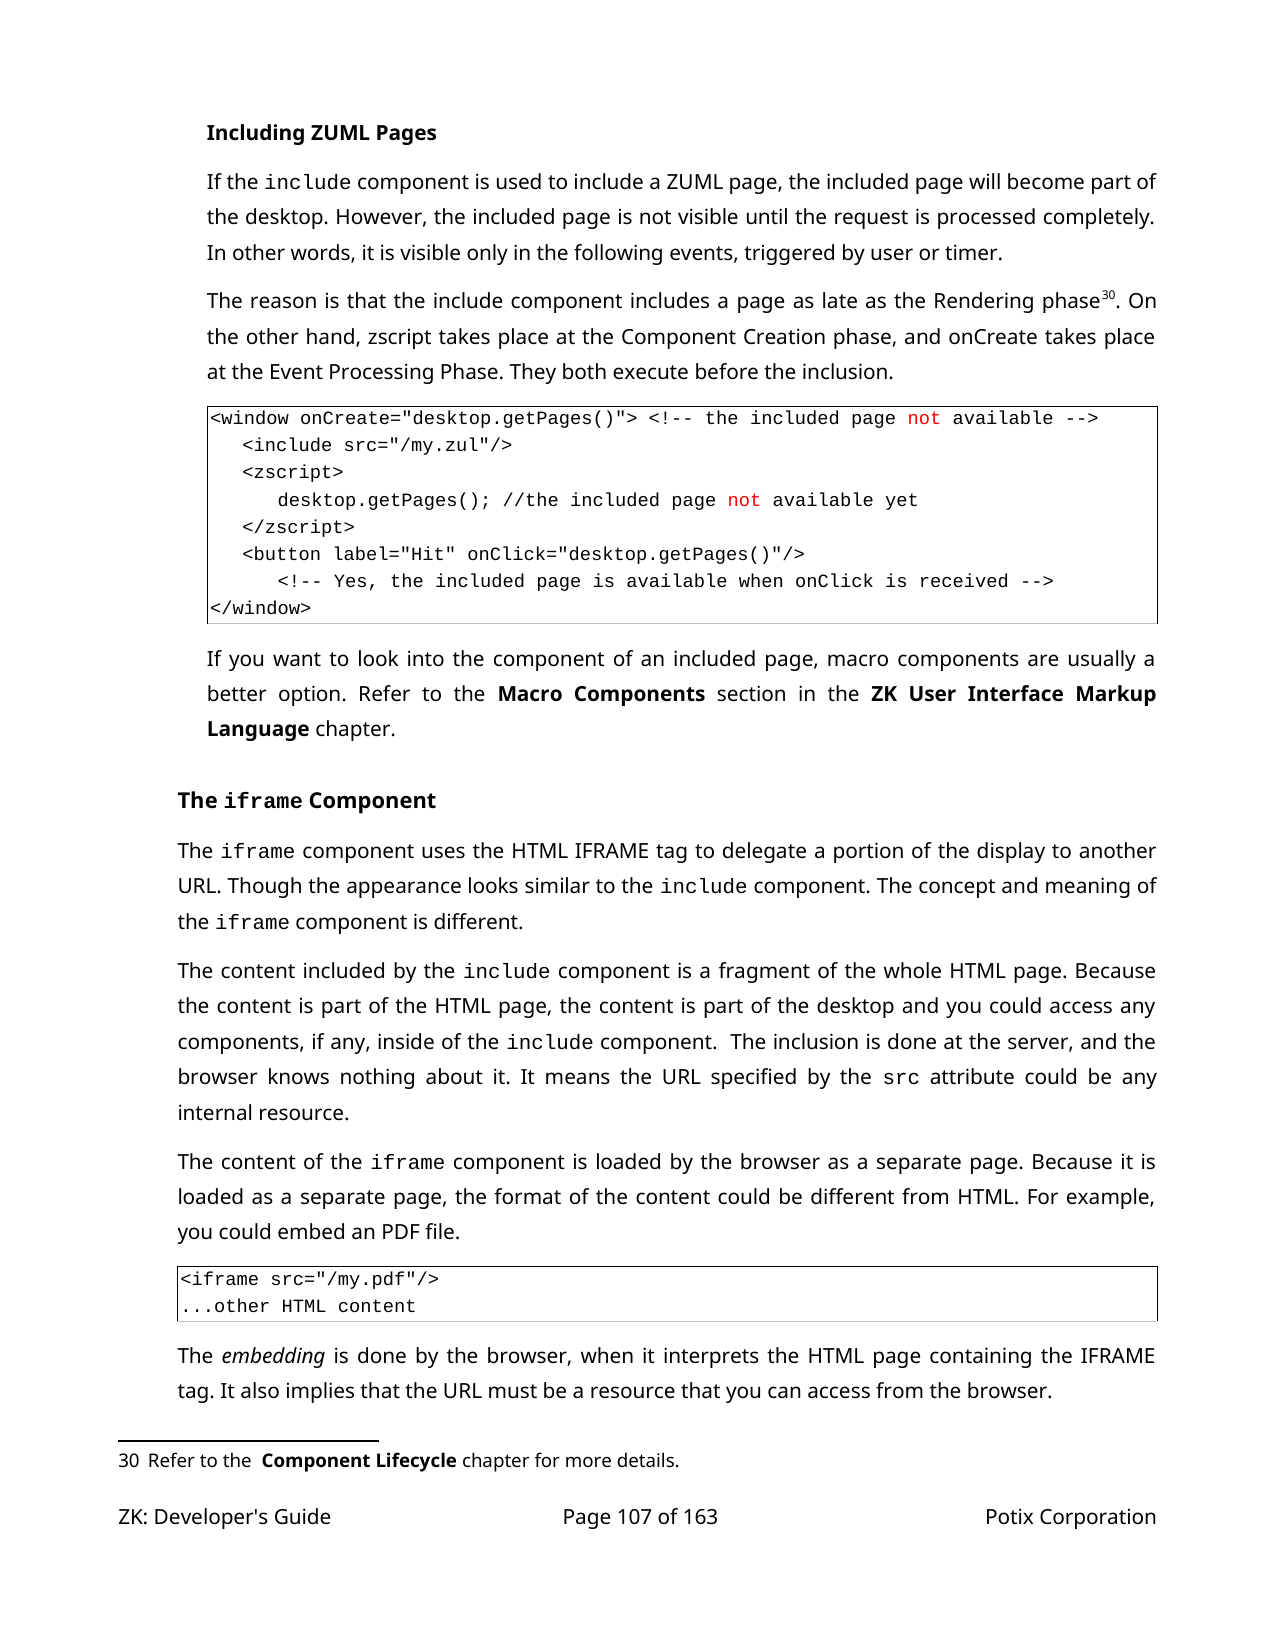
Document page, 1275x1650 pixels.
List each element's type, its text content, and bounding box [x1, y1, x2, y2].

text <include src="/my.zul"/> [208, 433, 1157, 457]
text The iframe component uses the HTML IFRAME tag to delegate a portion of the display to another URL. Though the appearance looks similar to the include component. The concept and meaning of the iframe component is different. [177, 836, 1157, 936]
text The embedding is done by the browser, when it interprets the HTML page containing the IFRAME tag. It also implies that the URL must be a resource that you can access from the browser. [177, 1341, 1157, 1405]
text The content included by the include component is a fragment of the whole HTML page. Because the content is part of the HTML page, the content is part of the desktop and you could access any components, if any, inside of the include component. The inclusion is done at the server, and the browser knows nothing about it. It means the URL specified by the src attribute could be any internal resource. [177, 956, 1157, 1126]
text <button label="Hit" onClick="desktop.getPages()"/> [208, 542, 1157, 566]
text <!-- Yes, the included page is available when onClick is received --> [208, 569, 1157, 593]
text Refer to the Component Lifecycle chapter for more details. [118, 1447, 1157, 1473]
subtitle The iframe Component [177, 785, 1157, 815]
text desktop.getPages(); //the included page not available yet [208, 487, 1157, 512]
text </window> [208, 596, 1157, 623]
subtitle Including ZUML Pages [207, 118, 1157, 146]
text ...other HTML content [178, 1293, 1157, 1321]
text The content of the iframe component is loaded by the browser as a separate page. Because it is loaded as a separate page, the format of the content could be different from HTML. For example, you could embed an PDF file. [177, 1147, 1157, 1246]
text If the include component is used to include a ZUML page, the included page will become part of the desktop. However, the included page is not visible until the request is processed completely. In other words, it is visible only in the following events, triggered by user or timer. [207, 167, 1157, 266]
text <zscript> [208, 460, 1157, 484]
text <iframe src="/my.pdf"/> [178, 1267, 1157, 1291]
text <window onCreate="desktop.getPages()"> <!-- the included page not available --> [208, 407, 1157, 430]
text </zscript> [208, 514, 1157, 539]
text If you want to look into the component of an included page, macro components are usually a better option. Refer to the Macro Components section in the ZK User Interface Markup Language chapter. [207, 644, 1157, 743]
text The reason is that the include component includes a page as late as the Rendering phase. On the other hand, zscript takes place at the Component Creation phase, and onCreate takes place at the Event Processing Phase. They both execute before the inclusion. [207, 287, 1157, 385]
